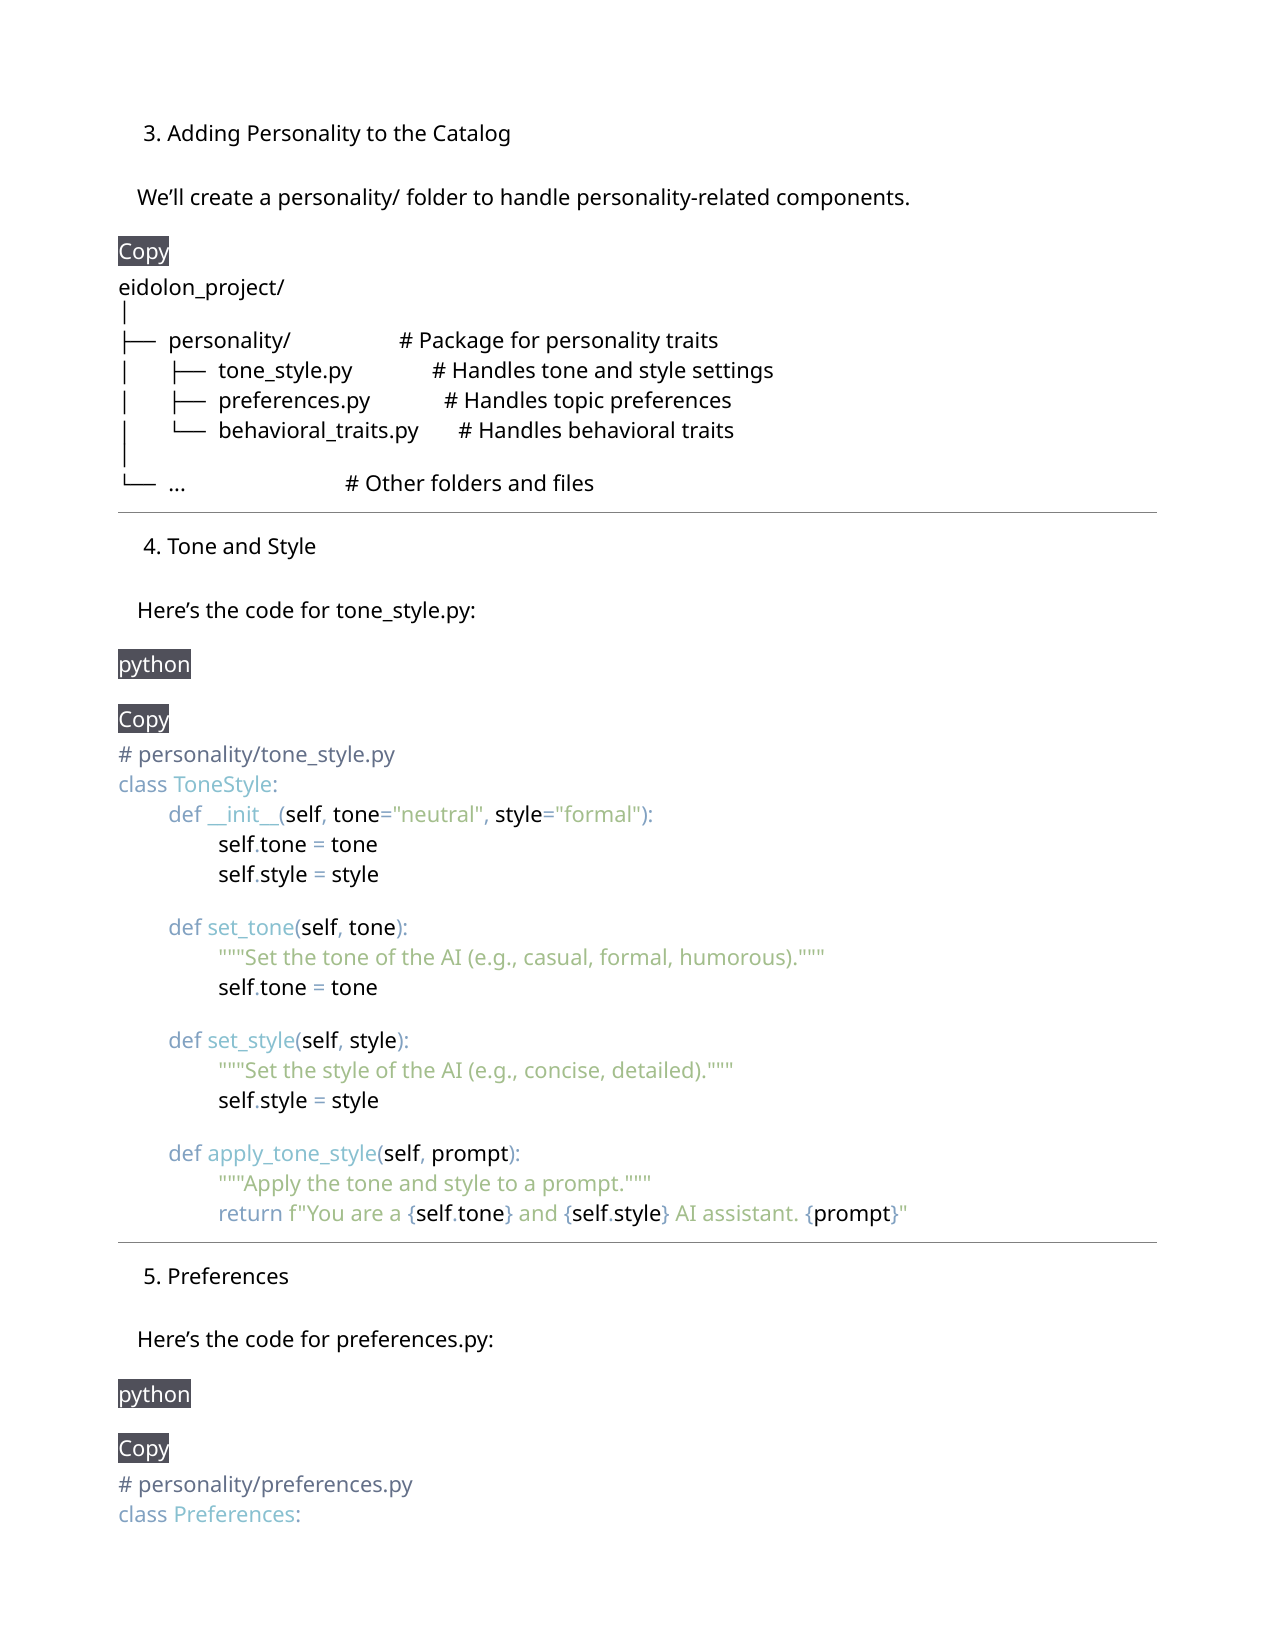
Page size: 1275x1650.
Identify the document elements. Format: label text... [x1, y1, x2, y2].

subtitle 4. Tone and Style [143, 531, 1157, 561]
text def set_tone(self, tone): [118, 912, 1157, 942]
text python [118, 649, 1157, 679]
text """Set the style of the AI (e.g., concise, detailed).""" [118, 1055, 1157, 1084]
text Here’s the code for tone_style.py: [137, 595, 1157, 624]
text class Preferences: [118, 1499, 1157, 1528]
text python [118, 1379, 1157, 1408]
text def __init__(self, tone="neutral", style="formal"): [118, 799, 1157, 829]
subtitle 3. Adding Personality to the Catalog [143, 118, 1157, 148]
text │ ├── tone_style.py # Handles tone and style settings [118, 355, 1157, 385]
text """Apply the tone and style to a prompt.""" [118, 1168, 1157, 1198]
text Here’s the code for preferences.py: [137, 1324, 1157, 1354]
subtitle 5. Preferences [143, 1261, 1157, 1291]
text return f"You are a {self.tone} and {self.style} AI assistant. {prompt}" [118, 1198, 1157, 1227]
text self.tone = tone [118, 972, 1157, 1001]
text self.style = style [118, 1084, 1157, 1114]
text │ └── behavioral_traits.py # Handles behavioral traits [118, 414, 1157, 444]
text # personality/preferences.py [118, 1469, 1157, 1499]
text class ToneStyle: [118, 769, 1157, 799]
text Copy [118, 1433, 1157, 1463]
text │ [118, 302, 1157, 325]
text Copy [118, 236, 1157, 266]
text """Set the tone of the AI (e.g., casual, formal, humorous).""" [118, 942, 1157, 972]
text │ ├── preferences.py # Handles topic preferences [118, 385, 1157, 414]
text def set_style(self, style): [118, 1025, 1157, 1055]
text │ [118, 444, 1157, 468]
text # personality/tone_style.py [118, 739, 1157, 769]
text eidolon_project/ [118, 272, 1157, 302]
text We’ll create a personality/ folder to handle personality-related components. [137, 182, 1157, 211]
text Copy [118, 704, 1157, 733]
text def apply_tone_style(self, prompt): [118, 1138, 1157, 1168]
text self.style = style [118, 858, 1157, 888]
text ├── personality/ # Package for personality traits [118, 325, 1157, 355]
text └── ... # Other folders and files [118, 468, 1157, 498]
text self.tone = tone [118, 829, 1157, 858]
